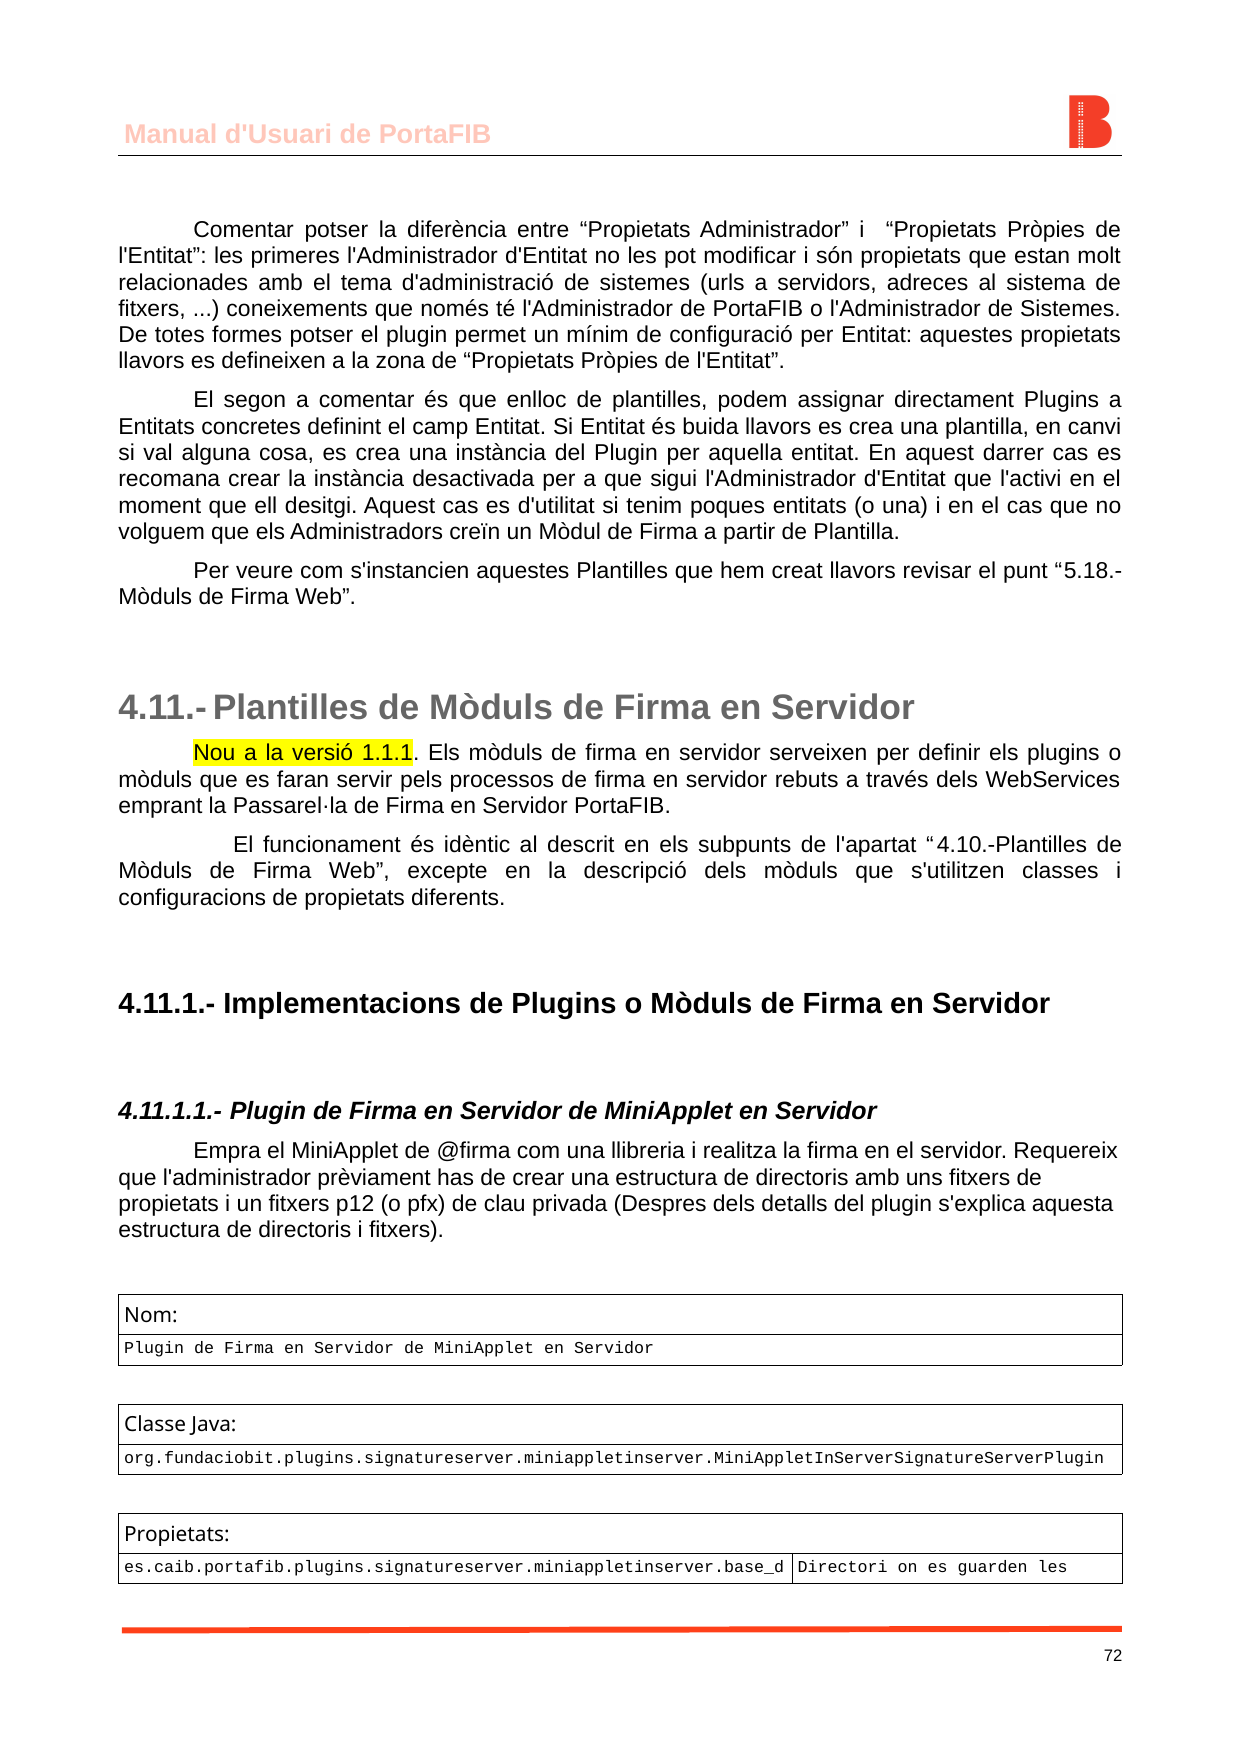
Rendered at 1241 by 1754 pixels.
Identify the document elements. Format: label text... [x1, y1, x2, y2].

table_cell es.caib.portafib.plugins.signatureserver.miniappletinserver.base_d [119, 1554, 792, 1583]
table_cell Directori on es guarden les [793, 1554, 1122, 1583]
text El funcionament és idèntic al descrit en els subpunts de l'apartat “4.10Plantilles de Mòduls de Firma Web”, excepte en la descripció dels mòduls que s'utilitzen classes i configuracions de propietats diferents. [118, 831, 1122, 910]
picture [1063, 94, 1117, 150]
table_header Nom: [119, 1295, 1122, 1334]
table_header Propietats: [119, 1514, 1122, 1553]
text El segon a comentar és que enlloc de plantilles, podem assignar directament Plugins a Entitats concretes definint el camp Entitat. Si Entitat és buida llavors es crea una plantilla, en canvi si val alguna cosa, es crea una instància del Plugin per aquella entitat. En aquest darrer cas es recomana crear la instància desactivada per a que sigui l'Administrador d'Entitat que l'activi en el moment que ell desitgi. Aquest cas es d'utilitat si tenim poques entitats (o una) i en el cas que no volguem que els Administradors creïn un Mòdul de Firma a partir de Plantilla. [118, 386, 1122, 544]
text Nou a la versió 1.1.1. Els mòduls de firma en servidor serveixen per definir els plugins o mòduls que es faran servir pels processos de firma en servidor rebuts a través dels WebServices emprant la Passarel·la de Firma en Servidor PortaFIB. [118, 739, 1122, 818]
subtitle Plantilles de Mòduls de Firma en Servidor [118, 686, 1122, 727]
subtitle Implementacions de Plugins o Mòduls de Firma en Servidor [118, 986, 1122, 1020]
text Comentar potser la diferència entre “Propietats Administrador” i “Propietats Pròpies de l'Entitat”: les primeres l'Administrador d'Entitat no les pot modificar i són propietats que estan molt relacionades amb el tema d'administració de sistemes (urls a servidors, adreces al sistema de fitxers, ...) coneixements que només té l'Administrador de PortaFIB o l'Administrador de Sistemes. De totes formes potser el plugin permet un mínim de configuració per Entitat: aquestes propietats llavors es defineixen a la zona de “Propietats Pròpies de l'Entitat”. [118, 216, 1122, 374]
text Per veure com s'instancien aquestes Plantilles que hem creat llavors revisar el punt “5.18Mòduls de Firma Web”. [118, 557, 1122, 610]
table_header Classe Java: [119, 1405, 1122, 1443]
subtitle Plugin de Firma en Servidor de MiniApplet en Servidor [118, 1096, 1122, 1125]
table_cell Plugin de Firma en Servidor de MiniApplet en Servidor [119, 1335, 1122, 1364]
text Empra el MiniApplet de @firma com una llibreria i realitza la firma en el servidor. Requereix que l'administrador prèviament has de crear una estructura de directoris amb uns fitxers de propietats i un fitxers p12 (o pfx) de clau privada (Despres dels detalls del plugin s'explica aquesta estructura de directoris i fitxers). [118, 1137, 1122, 1243]
table_cell org.fundaciobit.plugins.signatureserver.miniappletinserver.MiniAppletInServerSignatureServerPlugin [119, 1445, 1122, 1474]
